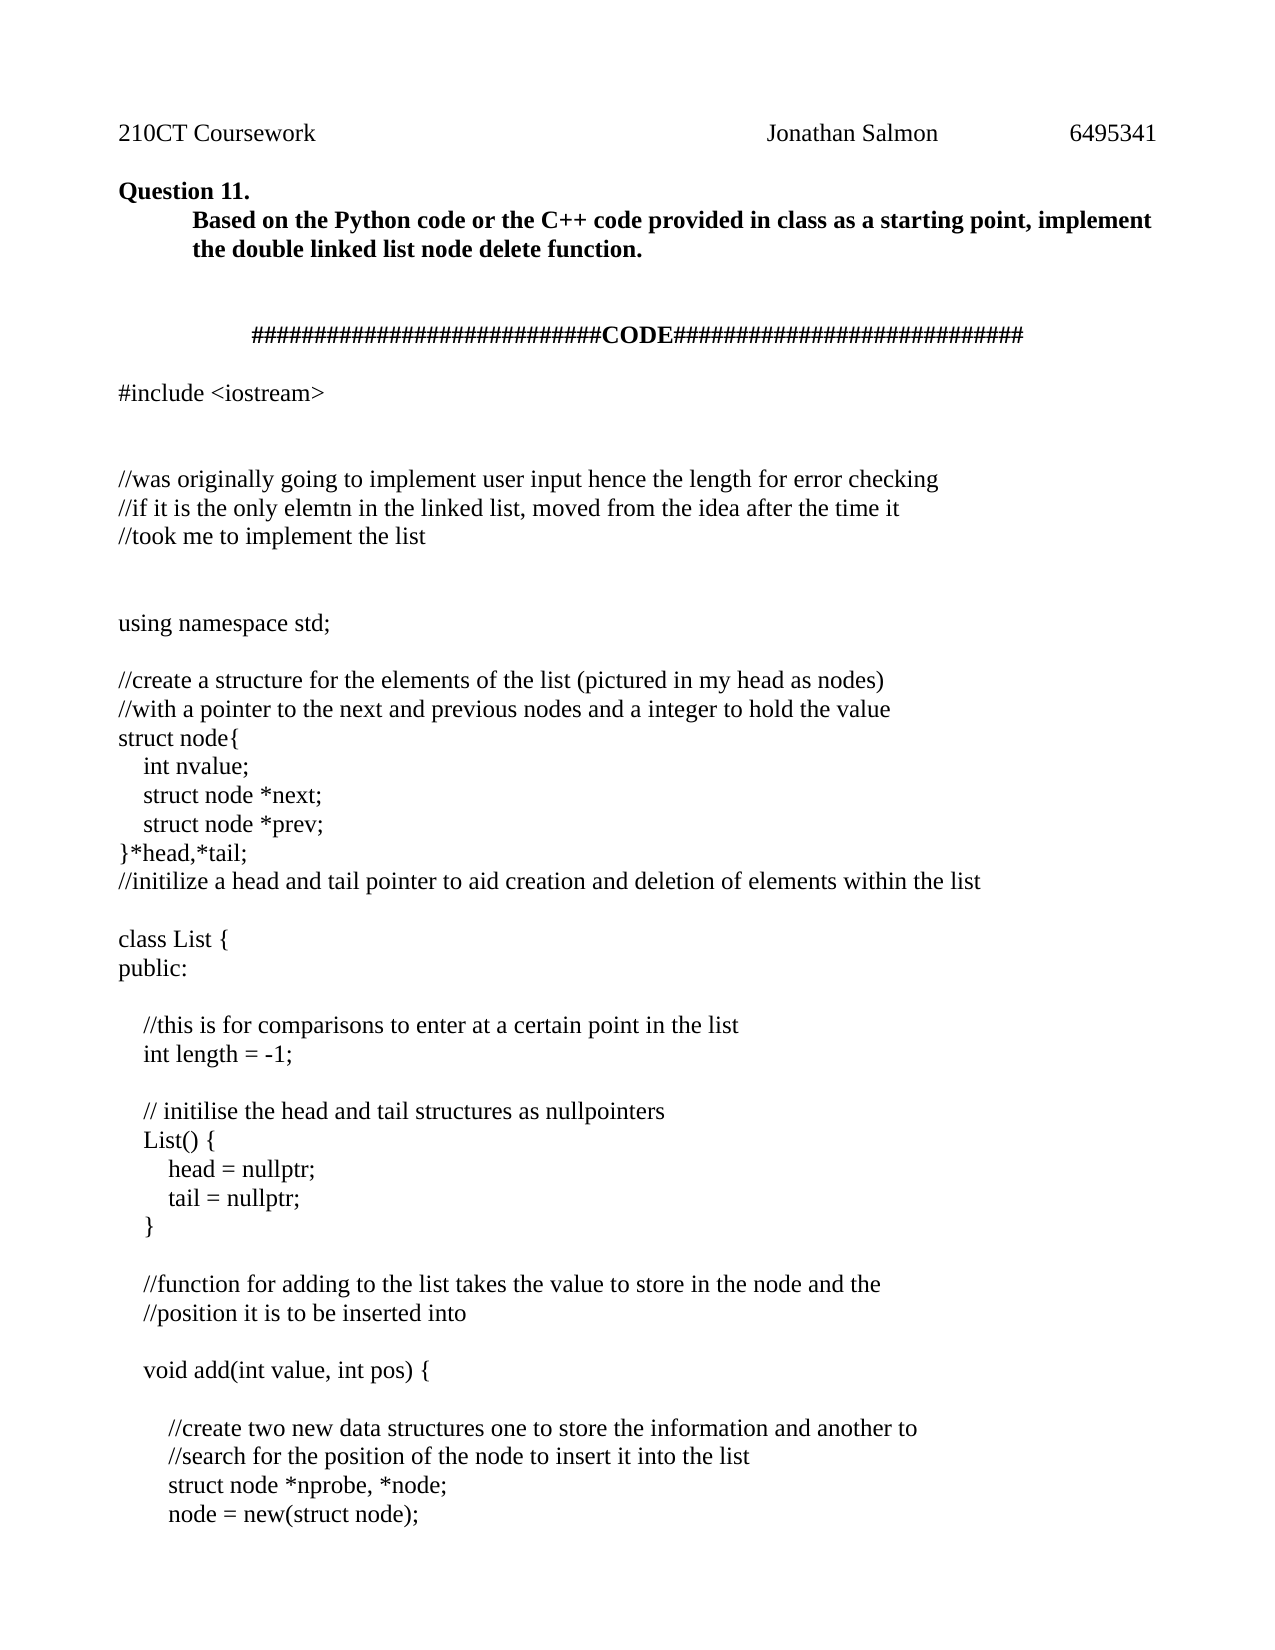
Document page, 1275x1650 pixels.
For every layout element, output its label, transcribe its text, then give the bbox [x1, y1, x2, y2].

text Question 11. [118, 176, 1157, 205]
text List() { [118, 1125, 1157, 1154]
text }*head,*tail; [118, 838, 1157, 866]
text struct node *next; [118, 780, 1157, 809]
text node = new(struct node); [118, 1499, 1157, 1528]
text // initilise the head and tail structures as nullpointers [118, 1096, 1157, 1125]
text //initilize a head and tail pointer to aid creation and deletion of elements within the list [118, 866, 1157, 895]
text class List { [118, 924, 1157, 953]
text struct node *prev; [118, 809, 1157, 838]
text //if it is the only elemtn in the linked list, moved from the idea after the time it [118, 493, 1157, 521]
text void add(int value, int pos) { [118, 1355, 1157, 1384]
text head = nullptr; [118, 1154, 1157, 1183]
text //create two new data structures one to store the information and another to [118, 1413, 1157, 1441]
text the double linked list node delete function. [118, 234, 1157, 263]
text int length = -1; [118, 1039, 1157, 1068]
text //create a structure for the elements of the list (pictured in my head as nodes) [118, 665, 1157, 694]
text tail = nullptr; [118, 1183, 1157, 1211]
text //this is for comparisons to enter at a certain point in the list [118, 1010, 1157, 1039]
text ############################CODE############################ [118, 320, 1157, 349]
text #include <iostream> [118, 378, 1157, 406]
text public: [118, 953, 1157, 981]
text using namespace std; [118, 608, 1157, 636]
text //was originally going to implement user input hence the length for error checking [118, 464, 1157, 493]
text Based on the Python code or the C++ code provided in class as a starting point, implement [118, 205, 1157, 234]
text struct node *nprobe, *node; [118, 1470, 1157, 1499]
text //search for the position of the node to insert it into the list [118, 1441, 1157, 1470]
text //took me to implement the list [118, 521, 1157, 550]
text } [118, 1211, 1157, 1240]
text //position it is to be inserted into [118, 1298, 1157, 1326]
text struct node{ [118, 723, 1157, 751]
text //function for adding to the list takes the value to store in the node and the [118, 1269, 1157, 1298]
text //with a pointer to the next and previous nodes and a integer to hold the value [118, 694, 1157, 723]
text int nvalue; [118, 751, 1157, 780]
